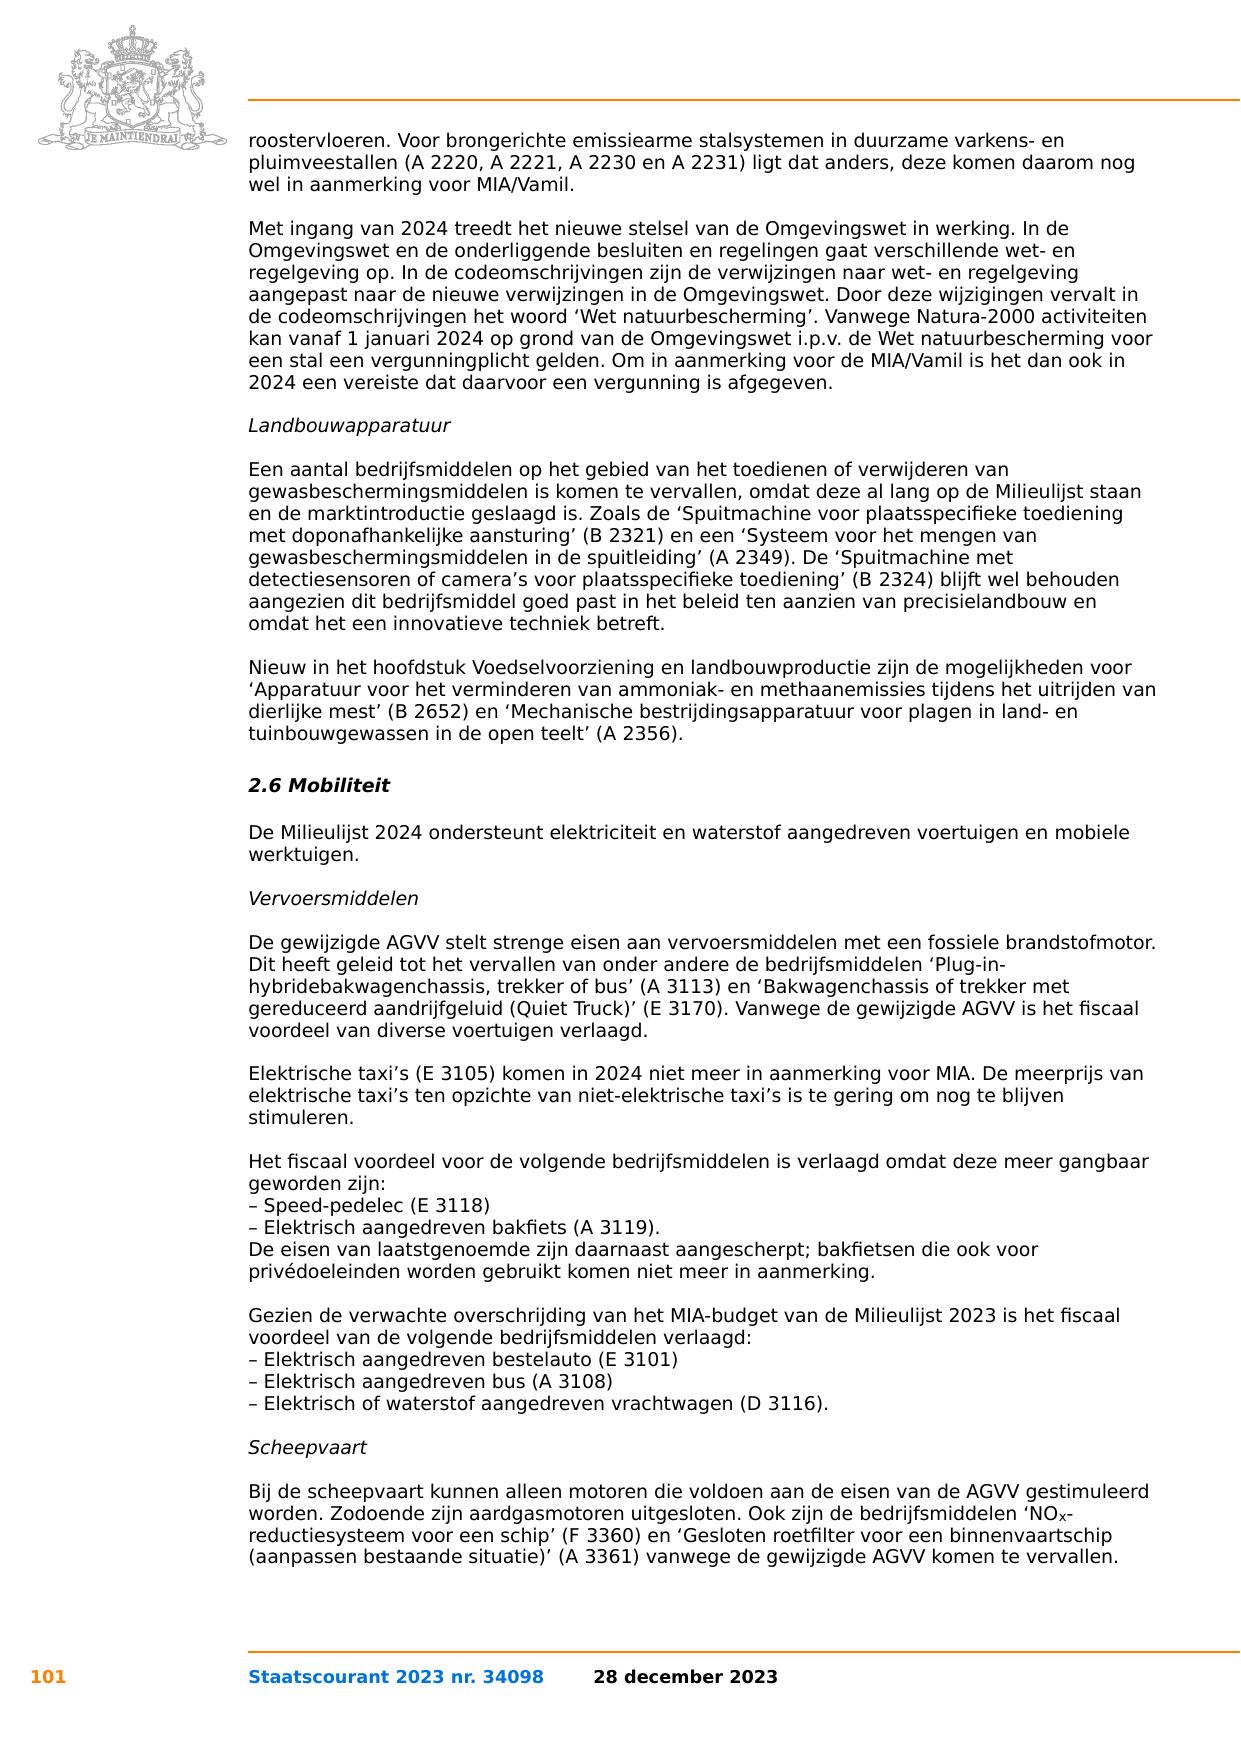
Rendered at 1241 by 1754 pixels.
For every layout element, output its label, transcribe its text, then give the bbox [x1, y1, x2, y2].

text Bij de scheepvaart kunnen alleen motoren die voldoen aan de eisen van de AGVV gestimuleerd worden. Zodoende zijn aardgasmotoren uitgesloten. Ook zijn de bedrijfsmiddelen ‘NOx-reductiesysteem voor een schip’ (F 3360) en ‘Gesloten roetfilter voor een binnenvaartschip (aanpassen bestaande situatie)’ (A 3361) vanwege de gewijzigde AGVV komen te vervallen. [248, 1481, 1163, 1568]
text – Speed-pedelec (E 3118) [248, 1195, 1163, 1217]
text – Elektrisch of waterstof aangedreven vrachtwagen (D 3116). [248, 1393, 1163, 1415]
text roostervloeren. Voor brongerichte emissiearme stalsystemen in duurzame varkens- en pluimveestallen (A 2220, A 2221, A 2230 en A 2231) ligt dat anders, deze komen daarom nog wel in aanmerking voor MIA/Vamil. [248, 130, 1163, 196]
text De Milieulijst 2024 ondersteunt elektriciteit en waterstof aangedreven voertuigen en mobiele werktuigen. [248, 822, 1163, 866]
text Elektrische taxi’s (E 3105) komen in 2024 niet meer in aanmerking voor MIA. De meerprijs van elektrische taxi’s ten opzichte van niet-elektrische taxi’s is te gering om nog te blijven stimuleren. [248, 1063, 1163, 1129]
text De eisen van laatstgenoemde zijn daarnaast aangescherpt; bakfietsen die ook voor privédoeleinden worden gebruikt komen niet meer in aanmerking. [248, 1239, 1163, 1283]
subtitle Scheepvaart [248, 1437, 1163, 1459]
subtitle Vervoersmiddelen [248, 888, 1163, 910]
subtitle 2.6 Mobiliteit [248, 775, 1163, 797]
subtitle Landbouwapparatuur [248, 415, 1163, 437]
picture [38, 25, 227, 150]
text Gezien de verwachte overschrijding van het MIA-budget van de Milieulijst 2023 is het fiscaal voordeel van de volgende bedrijfsmiddelen verlaagd: [248, 1305, 1163, 1349]
text Een aantal bedrijfsmiddelen op het gebied van het toedienen of verwijderen van gewasbeschermingsmiddelen is komen te vervallen, omdat deze al lang op de Milieulijst staan en de marktintroductie geslaagd is. Zoals de ‘Spuitmachine voor plaatsspecifieke toediening met doponafhankelijke aansturing’ (B 2321) en een ‘Systeem voor het mengen van gewasbeschermingsmiddelen in de spuitleiding’ (A 2349). De ‘Spuitmachine met detectiesensoren of camera’s voor plaatsspecifieke toediening’ (B 2324) blijft wel behouden aangezien dit bedrijfsmiddel goed past in het beleid ten aanzien van precisielandbouw en omdat het een innovatieve techniek betreft. [248, 459, 1163, 635]
text – Elektrisch aangedreven bestelauto (E 3101) [248, 1349, 1163, 1371]
text De gewijzigde AGVV stelt strenge eisen aan vervoersmiddelen met een fossiele brandstofmotor. Dit heeft geleid tot het vervallen van onder andere de bedrijfsmiddelen ‘Plug-in-hybridebakwagenchassis, trekker of bus’ (A 3113) en ‘Bakwagenchassis of trekker met gereduceerd aandrijfgeluid (Quiet Truck)’ (E 3170). Vanwege de gewijzigde AGVV is het fiscaal voordeel van diverse voertuigen verlaagd. [248, 932, 1163, 1041]
text Met ingang van 2024 treedt het nieuwe stelsel van de Omgevingswet in werking. In de Omgevingswet en de onderliggende besluiten en regelingen gaat verschillende wet- en regelgeving op. In de codeomschrijvingen zijn de verwijzingen naar wet- en regelgeving aangepast naar de nieuwe verwijzingen in de Omgevingswet. Door deze wijzigingen vervalt in de codeomschrijvingen het woord ‘Wet natuurbescherming’. Vanwege Natura-2000 activiteiten kan vanaf 1 januari 2024 op grond van de Omgevingswet i.p.v. de Wet natuurbescherming voor een stal een vergunningplicht gelden. Om in aanmerking voor de MIA/Vamil is het dan ook in 2024 een vereiste dat daarvoor een vergunning is afgegeven. [248, 218, 1163, 393]
text Het fiscaal voordeel voor de volgende bedrijfsmiddelen is verlaagd omdat deze meer gangbaar geworden zijn: [248, 1151, 1163, 1195]
text – Elektrisch aangedreven bus (A 3108) [248, 1371, 1163, 1393]
text – Elektrisch aangedreven bakfiets (A 3119). [248, 1217, 1163, 1239]
text Nieuw in het hoofdstuk Voedselvoorziening en landbouwproductie zijn de mogelijkheden voor ‘Apparatuur voor het verminderen van ammoniak- en methaanemissies tijdens het uitrijden van dierlijke mest’ (B 2652) en ‘Mechanische bestrijdingsapparatuur voor plagen in land- en tuinbouwgewassen in de open teelt’ (A 2356). [248, 657, 1163, 745]
